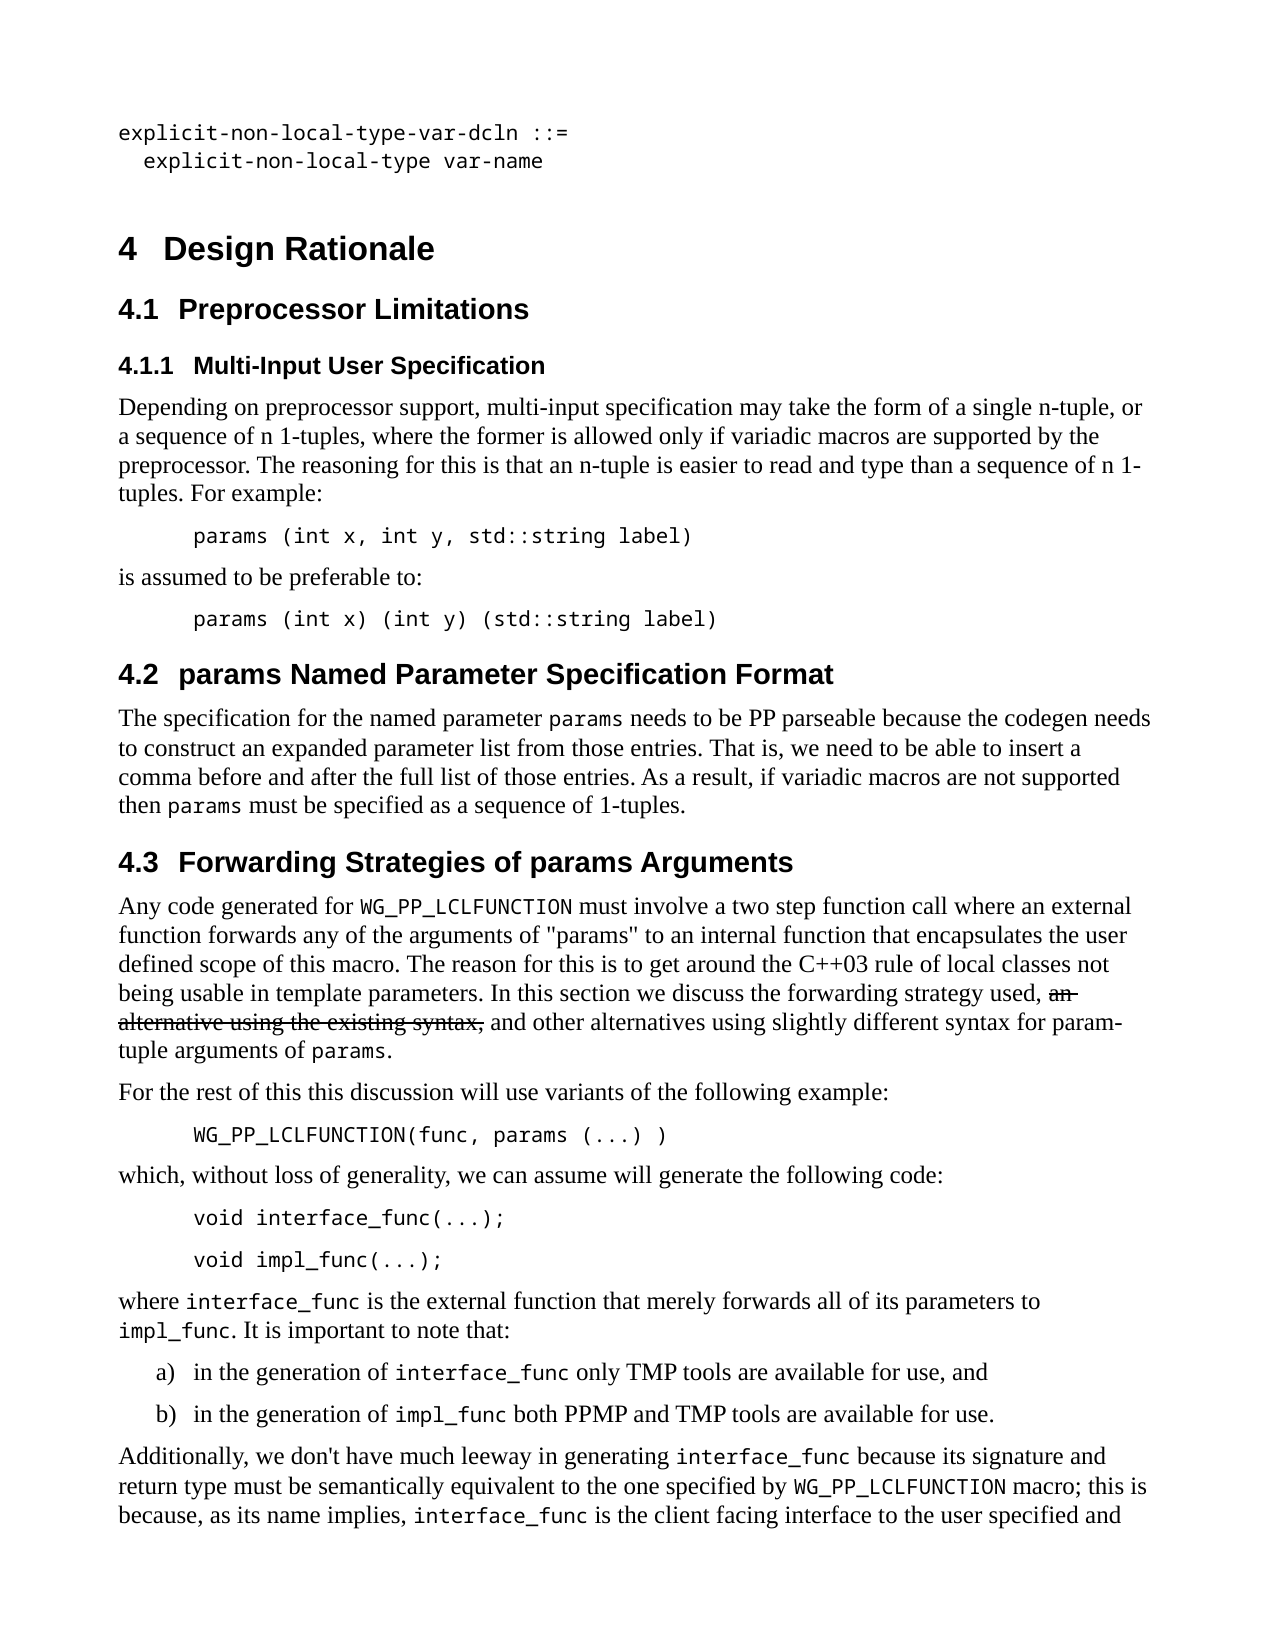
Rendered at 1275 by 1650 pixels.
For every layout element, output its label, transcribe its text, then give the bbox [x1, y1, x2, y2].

list in the generation of interface_func only TMP tools are available for use, and [156, 1357, 1157, 1387]
text params (int x) (int y) (std::string label) [118, 603, 1157, 632]
text For the rest of this this discussion will use variants of the following example: [118, 1077, 1157, 1106]
subtitle Forwarding Strategies of params Arguments [118, 845, 1157, 878]
text Additionally, we don't have much leeway in generating interface_func because its signature and return type must be semantically equivalent to the one specified by WG_PP_LCLFUNCTION macro; this is because, as its name implies, interface_func is the client facing interface to the user specified and [118, 1441, 1157, 1530]
text void impl_func(...); [118, 1244, 1157, 1273]
text params (int x, int y, std::string label) [118, 520, 1157, 549]
text where interface_func is the external function that merely forwards all of its parameters to impl_func. It is important to note that: [118, 1286, 1157, 1345]
text which, without loss of generality, we can assume will generate the following code: [118, 1161, 1157, 1189]
text explicit-non-local-type-var-dcln ::= [118, 118, 1157, 147]
text Any code generated for WG_PP_LCLFUNCTION must involve a two step function call where an external function forwards any of the arguments of "params" to an internal function that encapsulates the user defined scope of this macro. The reason for this is to get around the C++03 rule of local classes not being usable in template parameters. In this section we discuss the forwarding strategy used, an alternative using the existing syntax, and other alternatives using slightly different syntax for param-tuple arguments of params. [118, 891, 1157, 1065]
text explicit-non-local-type var-name [118, 147, 1157, 175]
subtitle params Named Parameter Specification Format [118, 657, 1157, 691]
text Depending on preprocessor support, multi-input specification may take the form of a single n-tuple, or a sequence of n 1-tuples, where the former is allowed only if variadic macros are supported by the preprocessor. The reasoning for this is that an n-tuple is easier to read and type than a sequence of n 1-tuples. For example: [118, 392, 1157, 507]
text The specification for the named parameter params needs to be PP parseable because the codegen needs to construct an expanded parameter list from those entries. That is, we need to be able to insert a comma before and after the full list of those entries. As a result, if variadic macros are not supported then params must be specified as a sequence of 1-tuples. [118, 703, 1157, 820]
list in the generation of impl_func both PPMP and TMP tools are available for use. [156, 1399, 1157, 1429]
text WG_PP_LCLFUNCTION(func, params (...) ) [118, 1119, 1157, 1148]
text is assumed to be preferable to: [118, 562, 1157, 590]
text void interface_func(...); [118, 1202, 1157, 1231]
subtitle Design Rationale [118, 229, 1157, 267]
subtitle Multi-Input User Specification [118, 351, 1157, 380]
subtitle Preprocessor Limitations [118, 292, 1157, 326]
